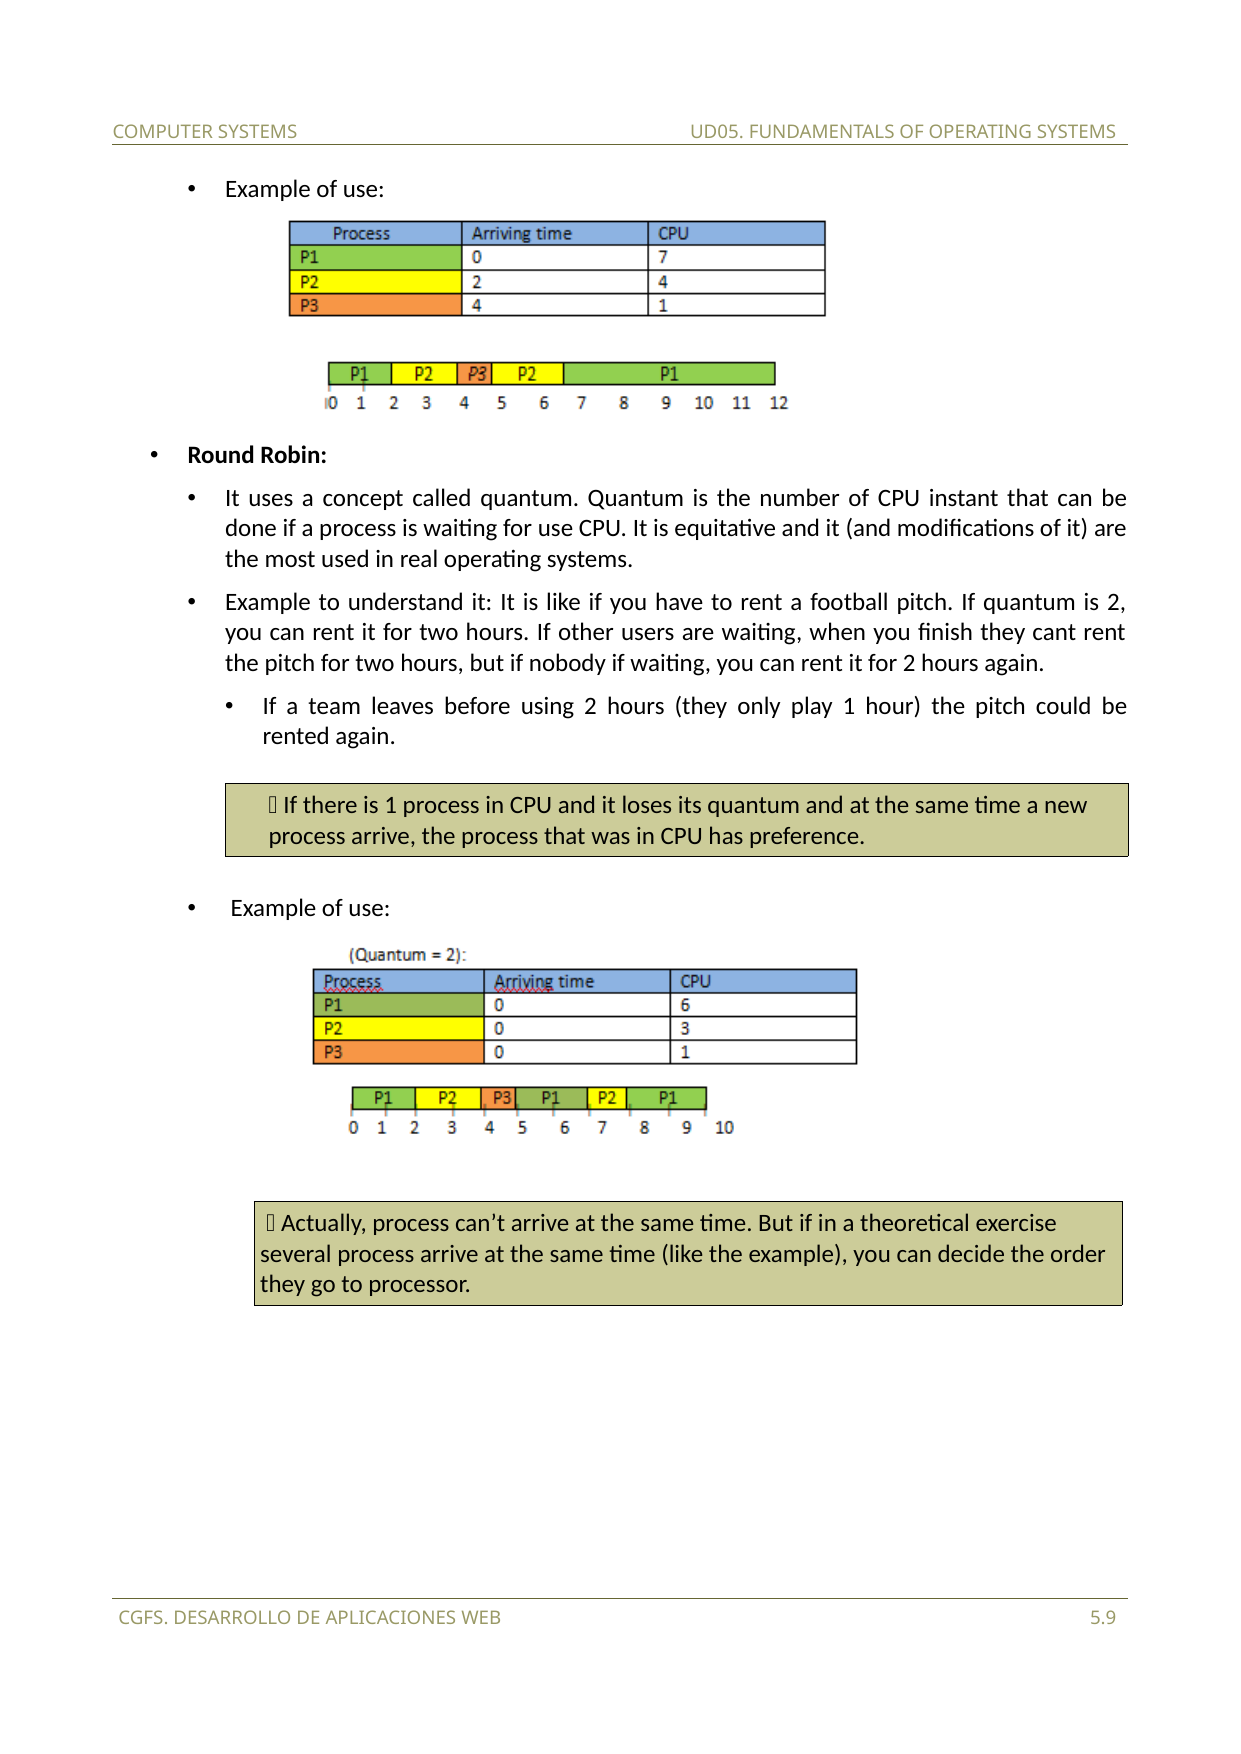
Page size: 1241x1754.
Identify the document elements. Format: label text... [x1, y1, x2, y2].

list It uses a concept called quantum. Quantum is the number of CPU instant that can be done if a process is waiting for use CPU. It is equitative and it (and modifications of it) are the most used in real operating systems. [187, 482, 1128, 573]
list Example of use: [187, 892, 1128, 922]
list Round Robin: [150, 439, 1128, 469]
text  Actually, process can’t arrive at the same time. But if in a theoretical exercise several process arrive at the same time (like the example), you can decide the order they go to processor. [255, 1202, 1122, 1305]
list If a team leaves before using 2 hours (they only play 1 hour) the pitch could be rented again. [225, 690, 1128, 751]
picture [261, 210, 956, 439]
list  If there is 1 process in CPU and it loses its quantum and at the same time a new process arrive, the process that was in CPU has preference. [226, 784, 1128, 856]
picture [288, 928, 953, 1156]
list Example of use: [187, 173, 1128, 204]
list Example to understand it: It is like if you have to rent a football pitch. If quantum is 2, you can rent it for two hours. If other users are waiting, when you finish they cant rent the pitch for two hours, but if nobody if waiting, you can rent it for 2 hours again. [187, 586, 1128, 677]
